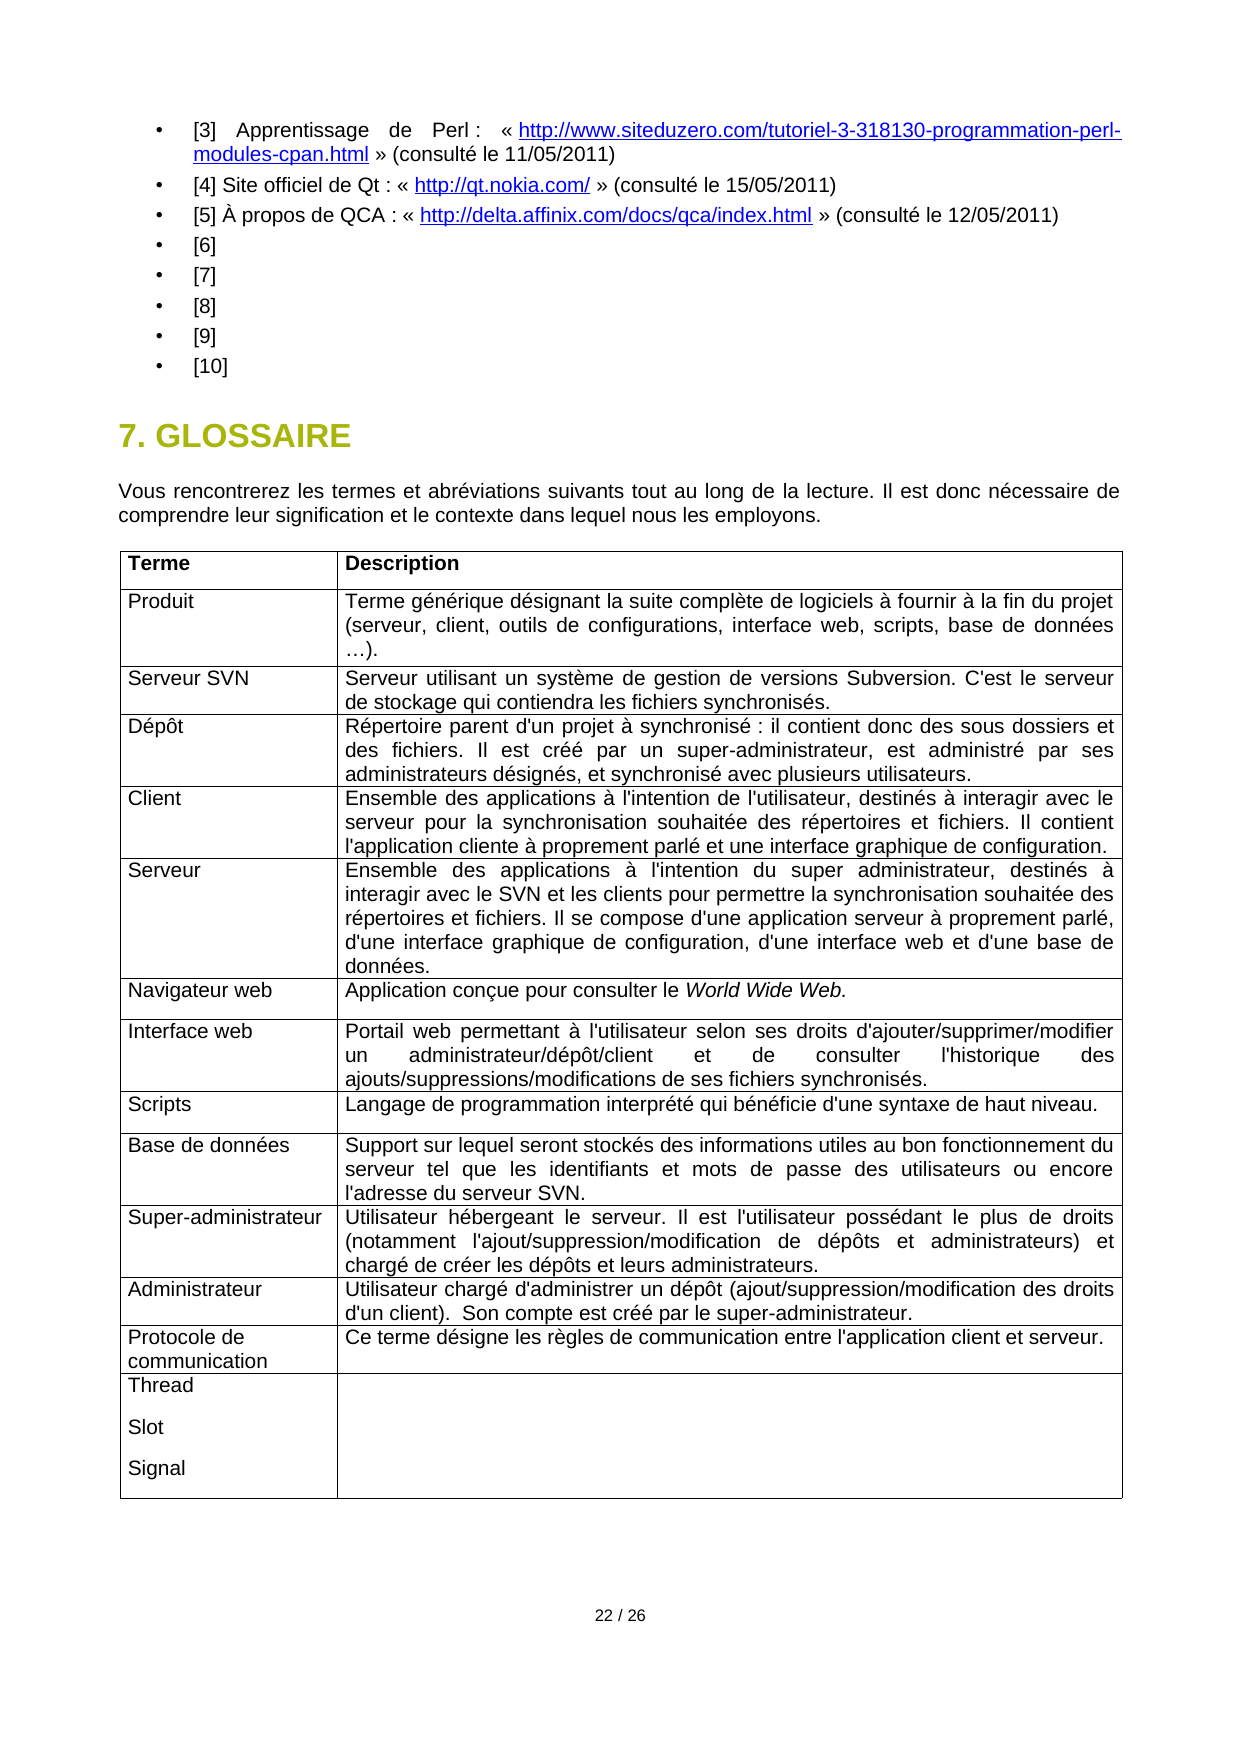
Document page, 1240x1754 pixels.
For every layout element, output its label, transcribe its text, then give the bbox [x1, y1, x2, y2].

table_cell Serveur [121, 859, 337, 978]
table_cell Utilisateur chargé d'administrer un dépôt (ajout/suppression/modification des droits d'un client). Son compte est créé par le super-administrateur. [338, 1278, 1122, 1325]
table_cell Portail web permettant à l'utilisateur selon ses droits d'ajouter/supprimer/modifier un administrateur/dépôt/client et de consulter l'historique des ajouts/suppressions/modifications de ses fichiers synchronisés. [338, 1020, 1122, 1091]
list [9] [156, 324, 1121, 348]
table_cell Administrateur [121, 1278, 337, 1325]
table_cell Ensemble des applications à l'intention de l'utilisateur, destinés à interagir avec le serveur pour la synchronisation souhaitée des répertoires et fichiers. Il contient l'application cliente à proprement parlé et une interface graphique de configuration. [338, 787, 1122, 858]
list [10] [156, 354, 1121, 378]
subtitle Glossaire [118, 416, 1121, 454]
list [3] Apprentissage de Perl : « http://www.siteduzero.com/tutoriel-3-318130-programmation-perl-modules-cpan.html » (consulté le 11/05/2011) [156, 118, 1121, 166]
table_cell [338, 1374, 1122, 1414]
table_cell Application conçue pour consulter le World Wide Web. [338, 979, 1122, 1019]
list [4] Site officiel de Qt : « http://qt.nokia.com/ » (consulté le 15/05/2011) [156, 172, 1121, 196]
list [8] [156, 294, 1121, 318]
table_header Description [338, 552, 1122, 589]
table_cell Interface web [121, 1020, 337, 1091]
list [7] [156, 263, 1121, 287]
table_cell Support sur lequel seront stockés des informations utiles au bon fonctionnement du serveur tel que les identifiants et mots de passe des utilisateurs ou encore l'adresse du serveur SVN. [338, 1134, 1122, 1205]
table_cell Signal [121, 1456, 337, 1498]
table_cell Langage de programmation interprété qui bénéficie d'une syntaxe de haut niveau. [338, 1092, 1122, 1133]
text Vous rencontrerez les termes et abréviations suivants tout au long de la lecture. Il est donc nécessaire de comprendre leur signification et le contexte dans lequel nous les employons. [118, 479, 1121, 527]
table_cell Protocole de communication [121, 1326, 337, 1373]
table_cell Base de données [121, 1134, 337, 1205]
table_cell Super-administrateur [121, 1206, 337, 1277]
table_cell Slot [121, 1415, 337, 1456]
table_cell Terme générique désignant la suite complète de logiciels à fournir à la fin du projet (serveur, client, outils de configurations, interface web, scripts, base de données …). [338, 590, 1122, 666]
table_cell Navigateur web [121, 979, 337, 1019]
table_cell Serveur utilisant un système de gestion de versions Subversion. C'est le serveur de stockage qui contiendra les fichiers synchronisés. [338, 667, 1122, 714]
table_cell Serveur SVN [121, 667, 337, 714]
table_cell Scripts [121, 1092, 337, 1133]
list [6] [156, 233, 1121, 257]
table_cell Dépôt [121, 715, 337, 786]
table_cell Ce terme désigne les règles de communication entre l'application client et serveur. [338, 1326, 1122, 1373]
table_cell [338, 1456, 1122, 1498]
table_cell Thread [121, 1374, 337, 1414]
table_cell Produit [121, 590, 337, 666]
table_cell Répertoire parent d'un projet à synchronisé : il contient donc des sous dossiers et des fichiers. Il est créé par un super-administrateur, est administré par ses administrateurs désignés, et synchronisé avec plusieurs utilisateurs. [338, 715, 1122, 786]
table_cell Client [121, 787, 337, 858]
table_cell Ensemble des applications à l'intention du super administrateur, destinés à interagir avec le SVN et les clients pour permettre la synchronisation souhaitée des répertoires et fichiers. Il se compose d'une application serveur à proprement parlé, d'une interface graphique de configuration, d'une interface web et d'une base de données. [338, 859, 1122, 978]
table_cell Utilisateur hébergeant le serveur. Il est l'utilisateur possédant le plus de droits (notamment l'ajout/suppression/modification de dépôts et administrateurs) et chargé de créer les dépôts et leurs administrateurs. [338, 1206, 1122, 1277]
list [5] À propos de QCA : « http://delta.affinix.com/docs/qca/index.html » (consulté le 12/05/2011) [156, 203, 1121, 227]
table_cell [338, 1415, 1122, 1456]
table_header Terme [121, 552, 337, 589]
